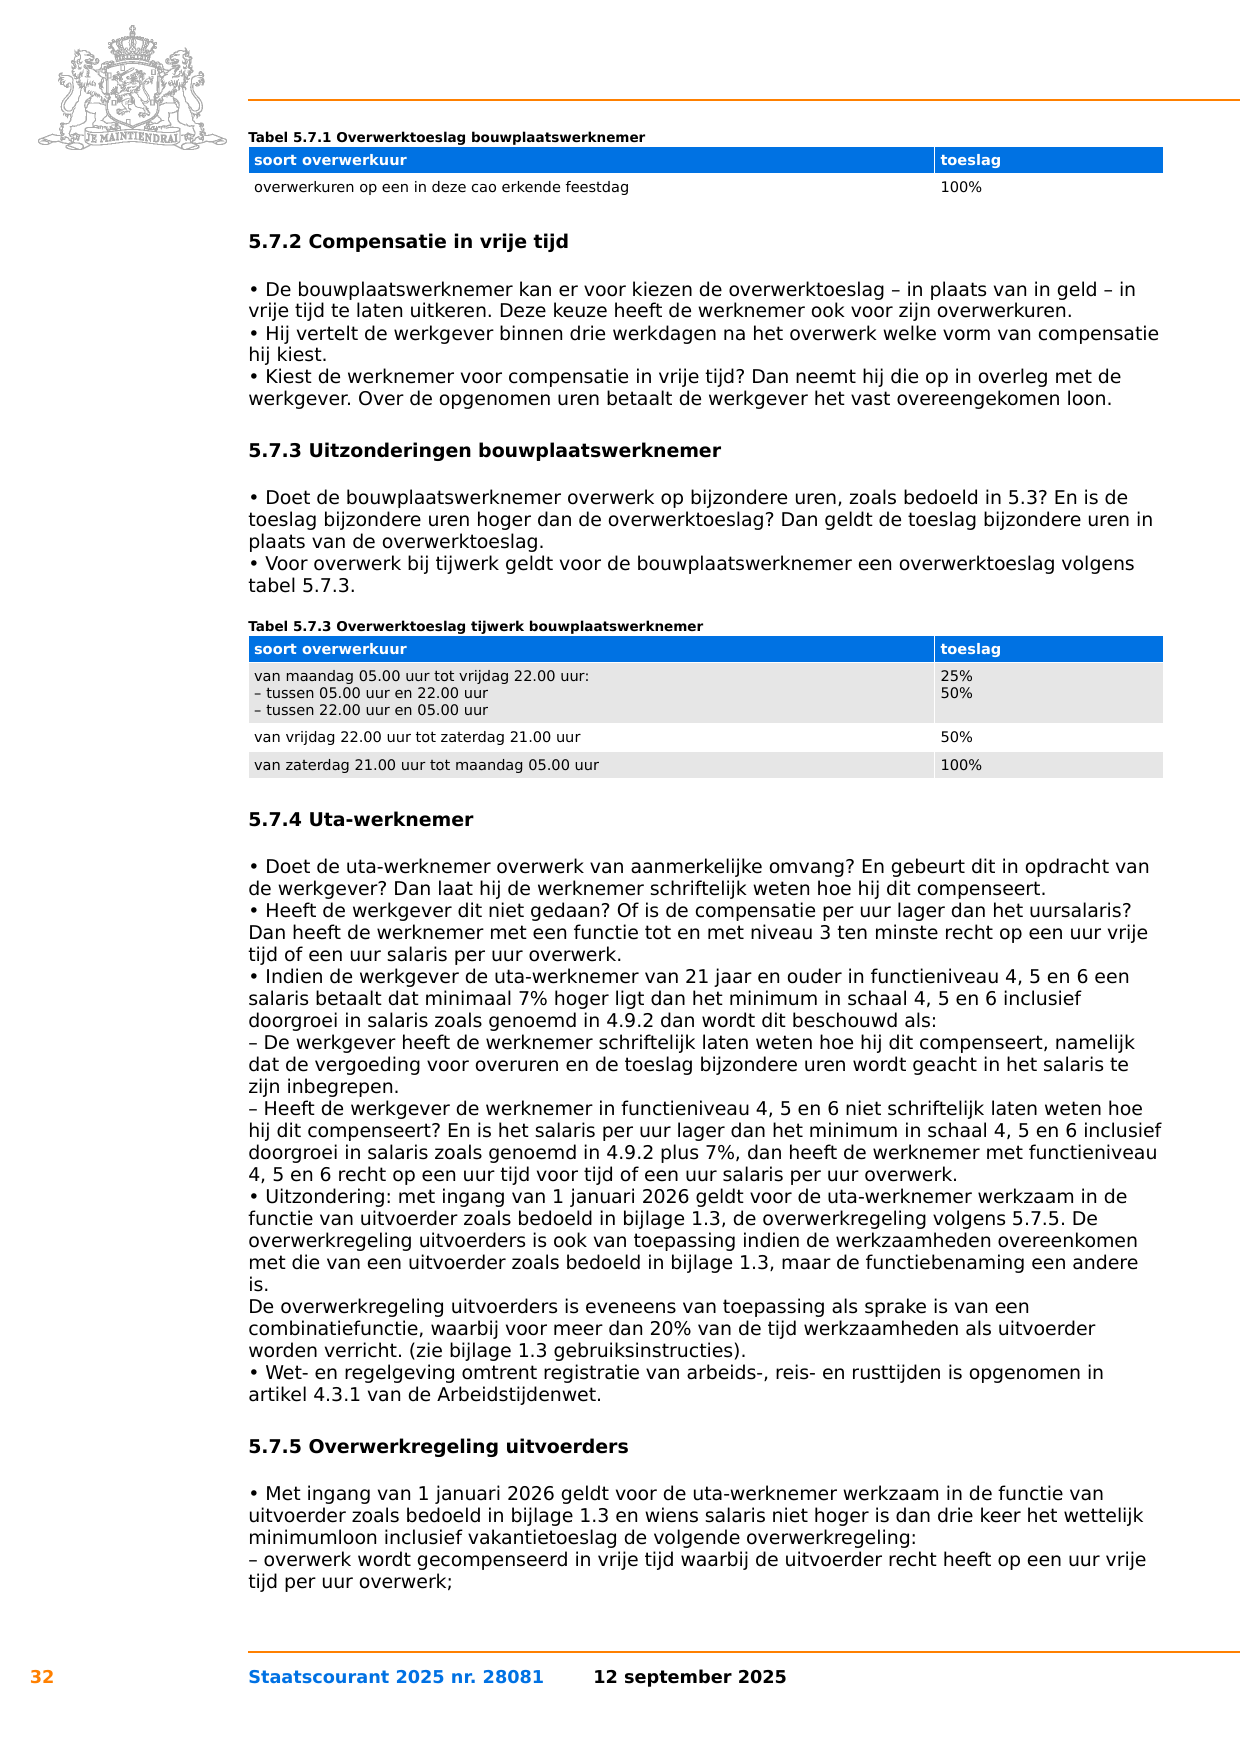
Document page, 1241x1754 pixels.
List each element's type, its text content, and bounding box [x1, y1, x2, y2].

text – overwerk wordt gecompenseerd in vrije tijd waarbij de uitvoerder recht heeft op een uur vrije tijd per uur overwerk; [248, 1549, 1163, 1593]
text • Hij vertelt de werkgever binnen drie werkdagen na het overwerk welke vorm van compensatie hij kiest. [248, 322, 1163, 366]
text • Kiest de werknemer voor compensatie in vrije tijd? Dan neemt hij die op in overleg met de werkgever. Over de opgenomen uren betaalt de werkgever het vast overeengekomen loon. [248, 366, 1163, 410]
subtitle 5.7.3 Uitzonderingen bouwplaatswerknemer [248, 440, 1163, 462]
table_cell soort overwerkuur [249, 147, 934, 173]
table_header Tabel 5.7.1 Overwerktoeslag bouwplaatswerknemer [248, 130, 1163, 146]
table_cell van vrijdag 22.00 uur tot zaterdag 21.00 uur [249, 725, 934, 751]
text • Doet de uta-werknemer overwerk van aanmerkelijke omvang? En gebeurt dit in opdracht van de werkgever? Dan laat hij de werknemer schriftelijk weten hoe hij dit compenseert. [248, 856, 1163, 900]
table_cell soort overwerkuur [249, 636, 934, 662]
text • Heeft de werkgever dit niet gedaan? Of is de compensatie per uur lager dan het uursalaris? Dan heeft de werknemer met een functie tot en met niveau 3 ten minste recht op een uur vrije tijd of een uur salaris per uur overwerk. [248, 900, 1163, 966]
table_cell van zaterdag 21.00 uur tot maandag 05.00 uur [249, 752, 934, 778]
subtitle 5.7.5 Overwerkregeling uitvoerders [248, 1436, 1163, 1458]
table_cell toeslag [935, 636, 1163, 662]
table_cell 100% [935, 752, 1163, 778]
table_cell overwerkuren op een in deze cao erkende feestdag [249, 174, 934, 200]
text • Wet- en regelgeving omtrent registratie van arbeids-, reis- en rusttijden is opgenomen in artikel 4.3.1 van de Arbeidstijdenwet. [248, 1362, 1163, 1406]
table_cell 100% [935, 174, 1163, 200]
table_cell toeslag [935, 147, 1163, 173]
picture [38, 25, 227, 150]
text • Uitzondering: met ingang van 1 januari 2026 geldt voor de uta-werknemer werkzaam in de functie van uitvoerder zoals bedoeld in bijlage 1.3, de overwerkregeling volgens 5.7.5. De overwerkregeling uitvoerders is ook van toepassing indien de werkzaamheden overeenkomen met die van een uitvoerder zoals bedoeld in bijlage 1.3, maar de functiebenaming een andere is. [248, 1186, 1163, 1296]
text • Voor overwerk bij tijwerk geldt voor de bouwplaatswerknemer een overwerktoeslag volgens tabel 5.7.3. [248, 553, 1163, 597]
table_header Tabel 5.7.3 Overwerktoeslag tijwerk bouwplaatswerknemer [248, 619, 1163, 635]
text • De bouwplaatswerknemer kan er voor kiezen de overwerktoeslag – in plaats van in geld – in vrije tijd te laten uitkeren. Deze keuze heeft de werknemer ook voor zijn overwerkuren. [248, 278, 1163, 322]
table_cell van maandag 05.00 uur tot vrijdag 22.00 uur: – tussen 05.00 uur en 22.00 uur – tussen 22.00 uur en 05.00 uur [249, 663, 934, 723]
subtitle 5.7.4 Uta-werknemer [248, 809, 1163, 831]
text • Indien de werkgever de uta-werknemer van 21 jaar en ouder in functieniveau 4, 5 en 6 een salaris betaalt dat minimaal 7% hoger ligt dan het minimum in schaal 4, 5 en 6 inclusief doorgroei in salaris zoals genoemd in 4.9.2 dan wordt dit beschouwd als: [248, 966, 1163, 1032]
table_cell 25% 50% [935, 663, 1163, 723]
text – Heeft de werkgever de werknemer in functieniveau 4, 5 en 6 niet schriftelijk laten weten hoe hij dit compenseert? En is het salaris per uur lager dan het minimum in schaal 4, 5 en 6 inclusief doorgroei in salaris zoals genoemd in 4.9.2 plus 7%, dan heeft de werknemer met functieniveau 4, 5 en 6 recht op een uur tijd voor tijd of een uur salaris per uur overwerk. [248, 1098, 1163, 1186]
text – De werkgever heeft de werknemer schriftelijk laten weten hoe hij dit compenseert, namelijk dat de vergoeding voor overuren en de toeslag bijzondere uren wordt geacht in het salaris te zijn inbegrepen. [248, 1032, 1163, 1098]
text • Doet de bouwplaatswerknemer overwerk op bijzondere uren, zoals bedoeld in 5.3? En is de toeslag bijzondere uren hoger dan de overwerktoeslag? Dan geldt de toeslag bijzondere uren in plaats van de overwerktoeslag. [248, 487, 1163, 553]
text • Met ingang van 1 januari 2026 geldt voor de uta-werknemer werkzaam in de functie van uitvoerder zoals bedoeld in bijlage 1.3 en wiens salaris niet hoger is dan drie keer het wettelijk minimumloon inclusief vakantietoeslag de volgende overwerkregeling: [248, 1483, 1163, 1549]
table_cell 50% [935, 725, 1163, 751]
text De overwerkregeling uitvoerders is eveneens van toepassing als sprake is van een combinatiefunctie, waarbij voor meer dan 20% van de tijd werkzaamheden als uitvoerder worden verricht. (zie bijlage 1.3 gebruiksinstructies). [248, 1296, 1163, 1362]
subtitle 5.7.2 Compensatie in vrije tijd [248, 231, 1163, 253]
